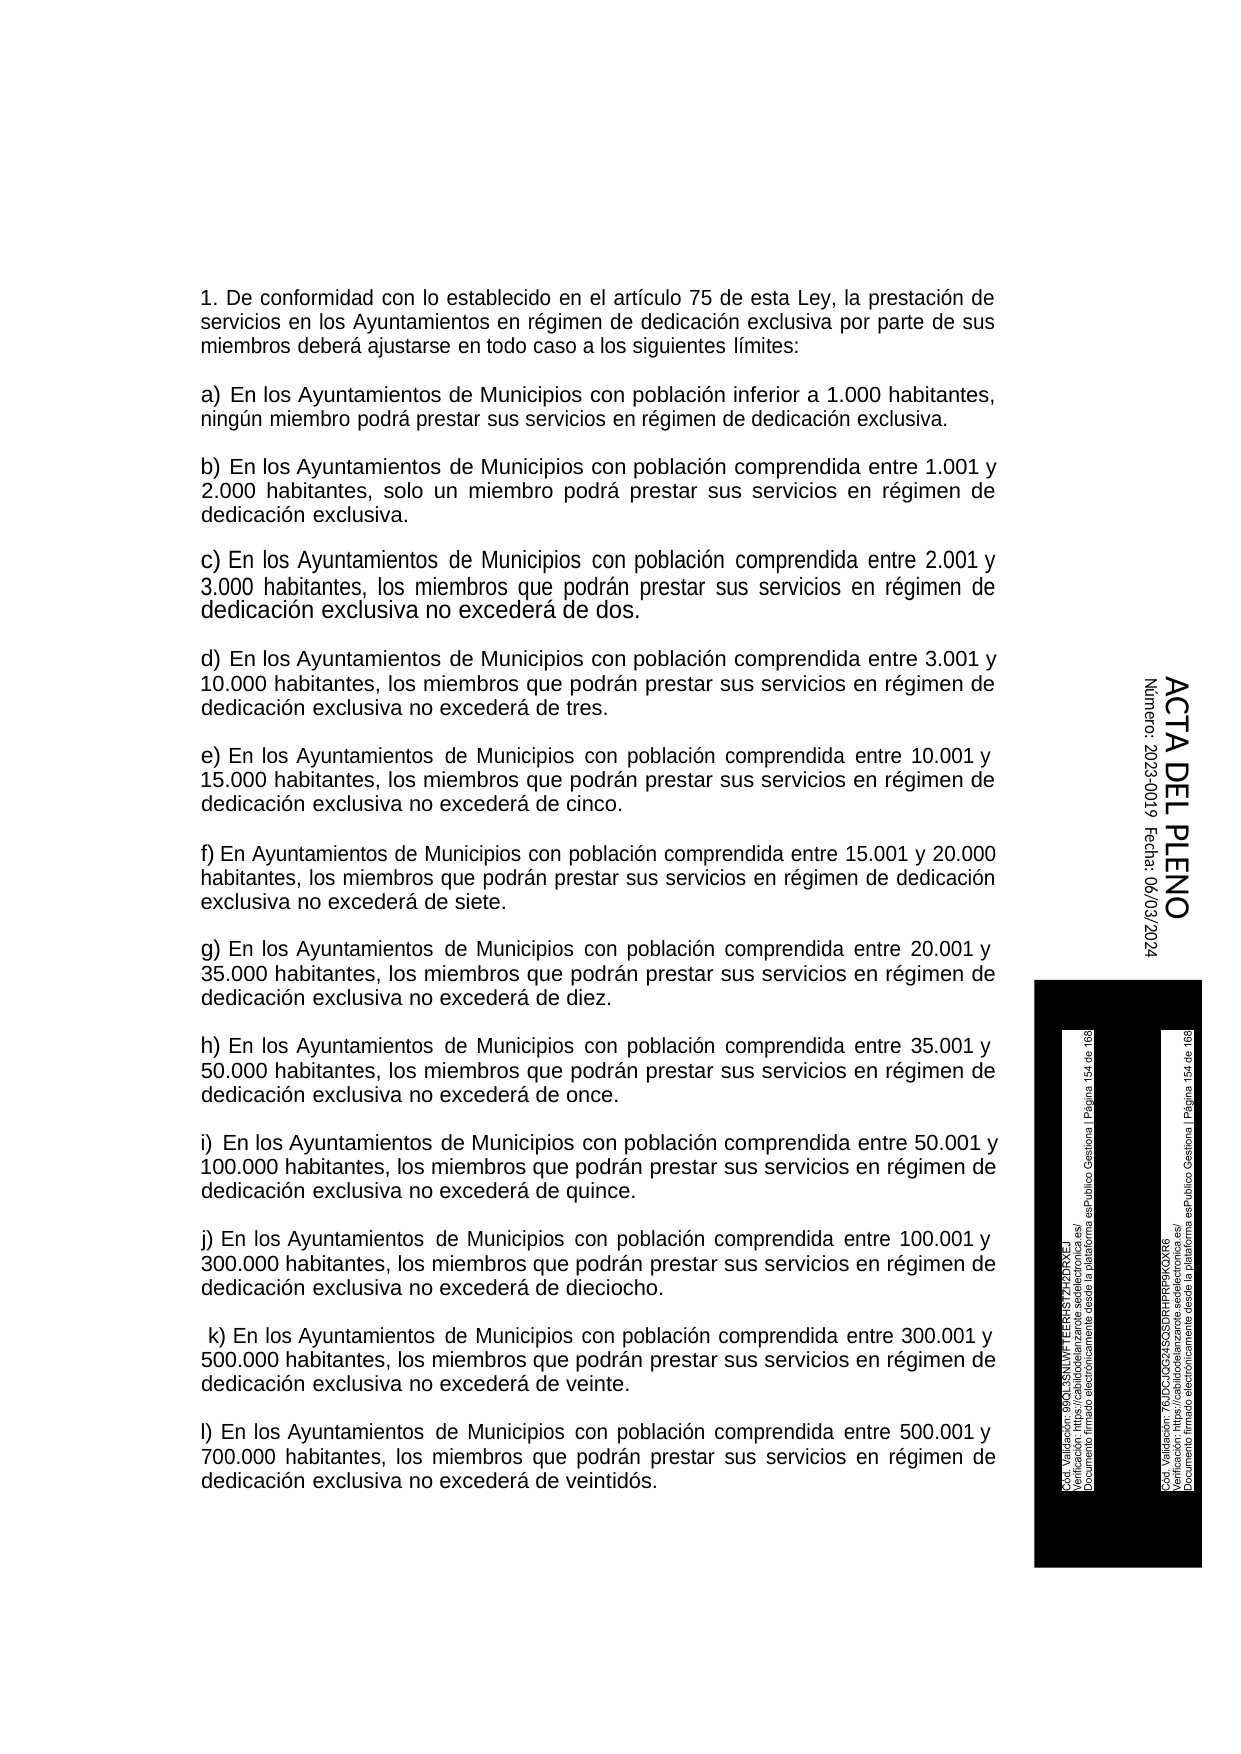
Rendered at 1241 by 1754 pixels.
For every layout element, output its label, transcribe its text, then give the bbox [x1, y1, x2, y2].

list En los Ayuntamientos de Municipios con población comprendida entre 35.001 y [200, 1033, 1205, 1058]
list En los Ayuntamientos de Municipios con población comprendida entre 300.001 y [208, 1323, 1205, 1348]
list De conformidad con lo establecido en el artículo 75 de esta Ley, la prestación de servicios en los Ayuntamientos en régimen de dedicación exclusiva por parte de sus miembros deberá ajustarse en todo caso a los siguientes límites: [200, 286, 997, 358]
picture [1161, 1058, 1194, 1130]
list En los Ayuntamientos de Municipios con población comprendida entre 100.001 y [201, 1227, 1205, 1252]
picture [1062, 1348, 1094, 1419]
text 50.000 habitantes, los miembros que podrán prestar sus servicios en régimen de dedicación exclusiva no excederá de once. [201, 1059, 997, 1107]
list En los Ayuntamientos de Municipios con población comprendida entre 10.001 y [201, 744, 1142, 768]
list En Ayuntamientos de Municipios con población comprendida entre 15.001 y 20.000 habitantes, los miembros que podrán prestar sus servicios en régimen de dedicación exclusiva no excederá de siete. [200, 841, 997, 914]
text 100.000 habitantes, los miembros que podrán prestar sus servicios en régimen de dedicación exclusiva no excederá de quince. [200, 1156, 997, 1203]
subtitle En los Ayuntamientos de Municipios con población comprendida entre 2.001 y [200, 548, 1205, 574]
text 35.000 habitantes, los miembros que podrán prestar sus servicios en régimen de dedicación exclusiva no excederá de diez. [201, 963, 997, 1010]
picture [1062, 1444, 1094, 1491]
text 3.000 habitantes, los miembros que podrán prestar sus servicios en régimen de dedicación exclusiva no excederá de dos. [200, 576, 997, 623]
picture [1062, 1252, 1094, 1323]
text Número: 2023-0019 Fecha: 06/03/2024 [1142, 678, 1161, 966]
text 700.000 habitantes, los miembros que podrán prestar sus servicios en régimen de dedicación exclusiva no excederá de veintidós. [201, 1445, 997, 1493]
text 2.000 habitantes, solo un miembro podrá prestar sus servicios en régimen de dedicación exclusiva. [201, 479, 997, 528]
list En los Ayuntamientos de Municipios con población comprendida entre 50.001 y [200, 1130, 1205, 1155]
picture [1161, 1348, 1194, 1419]
list En los Ayuntamientos de Municipios con población inferior a 1.000 habitantes, ningún miembro podrá prestar sus servicios en régimen de dedicación exclusiva. [200, 382, 996, 431]
list En los Ayuntamientos de Municipios con población comprendida entre 1.001 y [200, 454, 1205, 479]
picture [1062, 1155, 1094, 1227]
text 10.000 habitantes, los miembros que podrán prestar sus servicios en régimen de dedicación exclusiva no excederá de tres. [200, 672, 997, 720]
list En los Ayuntamientos de Municipios con población comprendida entre 500.001 y [200, 1419, 1205, 1444]
text ACTA DEL PLENO [1161, 676, 1196, 966]
picture [1161, 1252, 1194, 1323]
picture [1161, 1444, 1194, 1491]
text 300.000 habitantes, los miembros que podrán prestar sus servicios en régimen de dedicación exclusiva no excederá de dieciocho. [201, 1252, 997, 1300]
list En los Ayuntamientos de Municipios con población comprendida entre 3.001 y [201, 647, 1205, 672]
text 500.000 habitantes, los miembros que podrán prestar sus servicios en régimen de dedicación exclusiva no excederá de veinte. [201, 1348, 997, 1396]
list En los Ayuntamientos de Municipios con población comprendida entre 20.001 y [201, 937, 1142, 962]
text 15.000 habitantes, los miembros que podrán prestar sus servicios en régimen de dedicación exclusiva no excederá de cinco. [200, 769, 997, 816]
picture [1062, 1058, 1094, 1130]
picture [1161, 1155, 1194, 1227]
